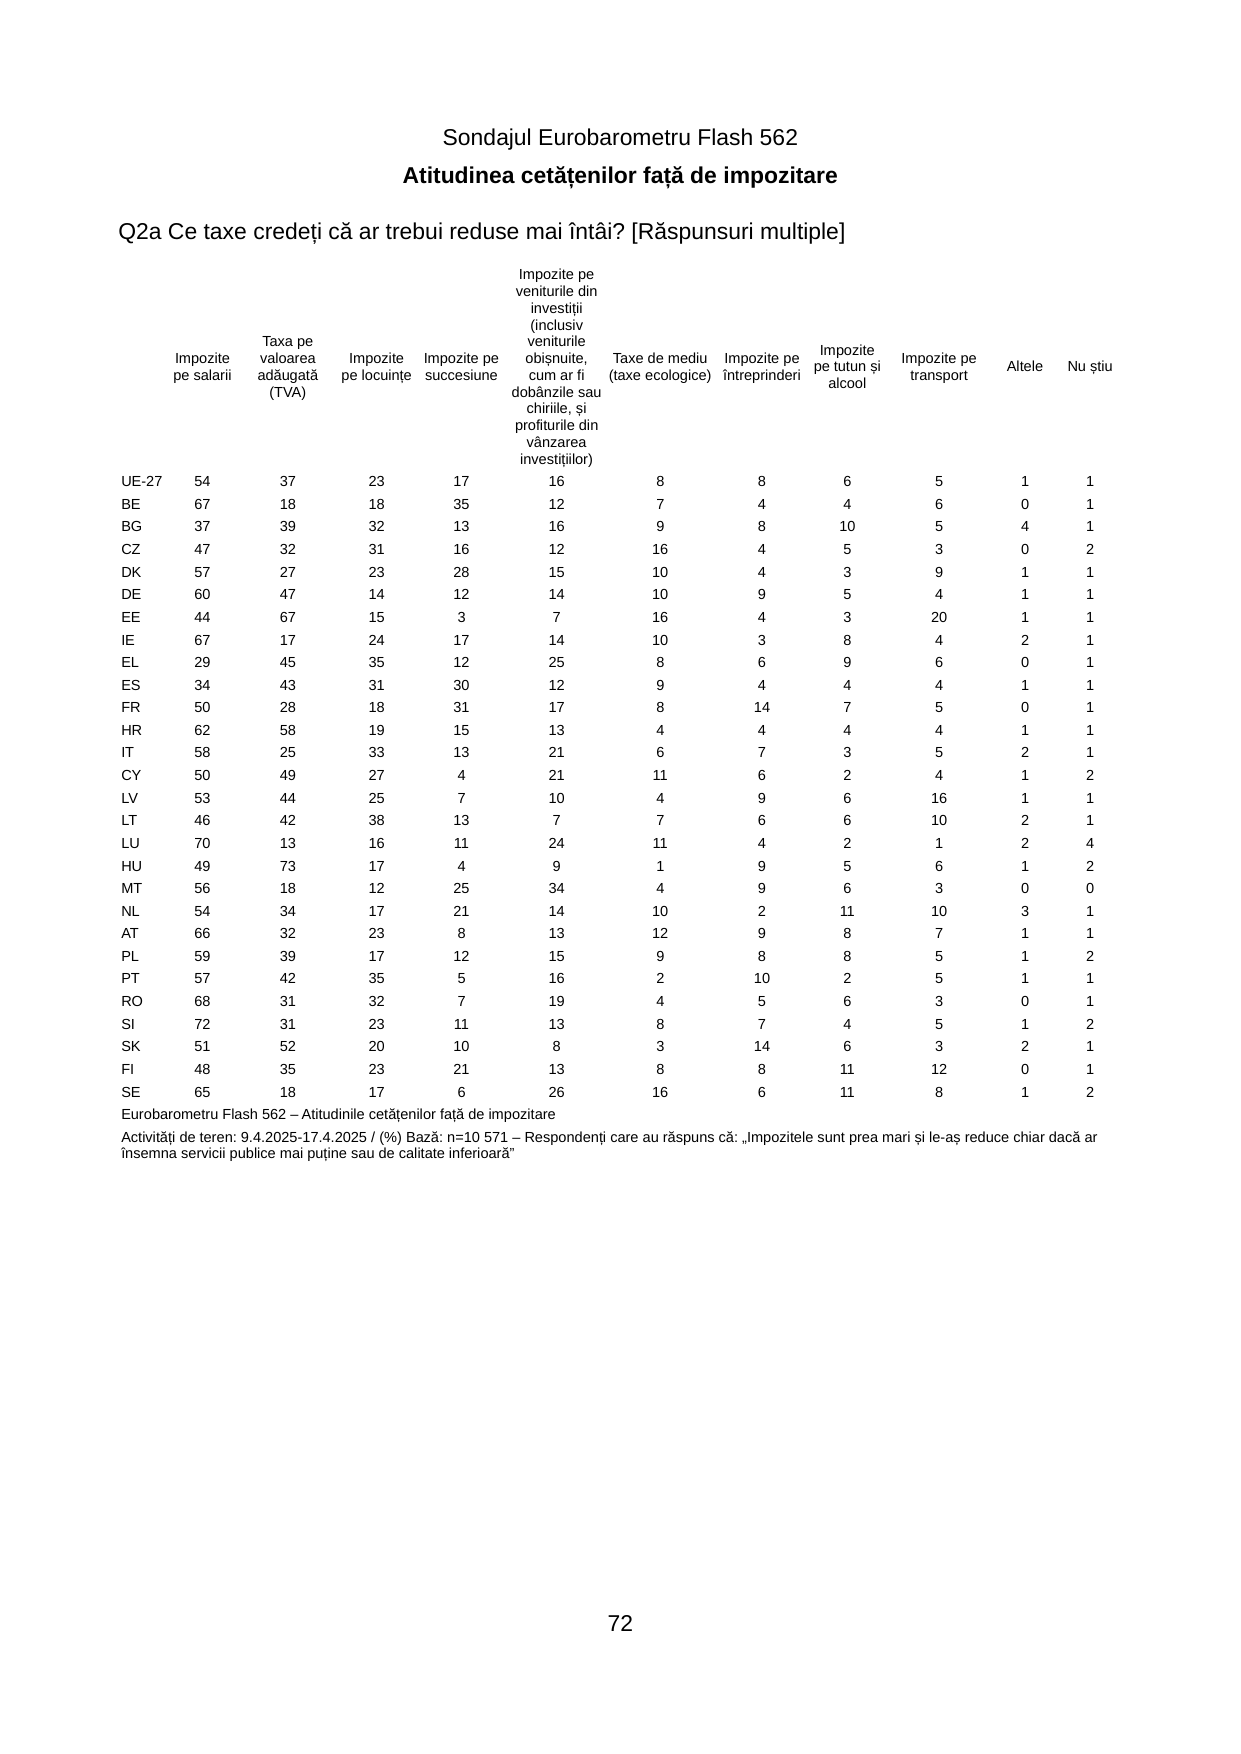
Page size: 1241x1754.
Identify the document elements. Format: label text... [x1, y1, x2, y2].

table_cell 12 [415, 945, 508, 967]
table_cell 17 [508, 696, 605, 719]
table_cell 21 [415, 900, 508, 922]
table_cell 18 [338, 493, 415, 515]
table_cell 15 [415, 719, 508, 741]
table_cell 8 [415, 922, 508, 945]
table_cell 31 [338, 538, 415, 560]
table_cell 4 [886, 583, 992, 606]
table_cell 4 [809, 719, 886, 741]
table_cell 32 [338, 515, 415, 538]
table_cell 4 [809, 493, 886, 515]
table_cell 5 [886, 945, 992, 967]
table_cell EL [118, 651, 167, 673]
table_cell 16 [886, 786, 992, 809]
table_cell 37 [167, 515, 237, 538]
table_cell 13 [508, 922, 605, 945]
table_cell 6 [715, 809, 809, 832]
table_cell 1 [992, 719, 1058, 741]
table_cell 1 [992, 854, 1058, 877]
table_cell HR [118, 719, 167, 741]
table_cell 7 [415, 786, 508, 809]
table_cell 8 [715, 945, 809, 967]
table_cell 6 [886, 854, 992, 877]
table_cell 8 [605, 470, 715, 493]
table_cell 44 [167, 606, 237, 628]
table_cell 3 [886, 1035, 992, 1058]
table_cell 12 [508, 493, 605, 515]
table_cell 4 [605, 719, 715, 741]
table_cell 6 [886, 651, 992, 673]
table_cell 13 [415, 515, 508, 538]
table_cell DE [118, 583, 167, 606]
table_cell 23 [338, 470, 415, 493]
table_cell 5 [715, 990, 809, 1012]
table_cell 62 [167, 719, 237, 741]
table_cell 72 [167, 1013, 237, 1035]
table_cell 5 [809, 854, 886, 877]
table_cell 11 [415, 832, 508, 854]
table_cell 12 [605, 922, 715, 945]
table_cell 32 [237, 538, 338, 560]
table_cell SI [118, 1013, 167, 1035]
table_cell 0 [992, 538, 1058, 560]
table_cell 37 [237, 470, 338, 493]
table_cell 9 [605, 945, 715, 967]
table_cell 10 [605, 900, 715, 922]
table_cell 60 [167, 583, 237, 606]
table_header Taxe de mediu (taxe ecologice) [605, 263, 715, 470]
table_cell 21 [508, 764, 605, 786]
table_cell 6 [809, 809, 886, 832]
table_cell SE [118, 1080, 167, 1103]
table_cell 13 [508, 1058, 605, 1080]
table_cell 3 [605, 1035, 715, 1058]
table_cell 3 [415, 606, 508, 628]
table_cell 5 [886, 696, 992, 719]
table_cell 4 [715, 674, 809, 696]
table_cell 70 [167, 832, 237, 854]
table_cell 10 [605, 583, 715, 606]
table_cell 3 [886, 990, 992, 1012]
table_cell 11 [605, 764, 715, 786]
table_cell 7 [508, 606, 605, 628]
table_cell 26 [508, 1080, 605, 1103]
table_header Impozite pe întreprinderi [715, 263, 809, 470]
table_cell 50 [167, 696, 237, 719]
table_cell 9 [886, 560, 992, 583]
table_cell 65 [167, 1080, 237, 1103]
table_cell 11 [809, 1080, 886, 1103]
table_cell 7 [605, 809, 715, 832]
table_cell FI [118, 1058, 167, 1080]
table_cell 6 [809, 470, 886, 493]
table_cell 15 [508, 945, 605, 967]
table_cell 8 [809, 922, 886, 945]
table_cell 17 [415, 470, 508, 493]
table_cell 19 [508, 990, 605, 1012]
table_cell 2 [992, 832, 1058, 854]
table_cell 12 [508, 538, 605, 560]
table_cell 1 [605, 854, 715, 877]
table_cell 39 [237, 515, 338, 538]
table_cell 14 [715, 696, 809, 719]
table_cell SK [118, 1035, 167, 1058]
table_cell BE [118, 493, 167, 515]
table_cell 8 [605, 651, 715, 673]
table_header Altele [992, 263, 1058, 470]
table_header [118, 263, 167, 470]
table_cell 1 [1058, 967, 1122, 990]
table_cell 15 [508, 560, 605, 583]
table_cell 49 [167, 854, 237, 877]
table_cell RO [118, 990, 167, 1012]
table_cell 7 [715, 1013, 809, 1035]
table_cell LT [118, 809, 167, 832]
table_cell LU [118, 832, 167, 854]
table_header Impozite pe succesiune [415, 263, 508, 470]
table_cell 8 [809, 945, 886, 967]
table_cell 1 [992, 945, 1058, 967]
table_cell 5 [886, 470, 992, 493]
table_cell 18 [237, 1080, 338, 1103]
table_cell 1 [1058, 786, 1122, 809]
table_cell 4 [809, 1013, 886, 1035]
table_cell IE [118, 628, 167, 651]
table_cell 2 [809, 832, 886, 854]
table_cell 35 [338, 967, 415, 990]
table_cell 6 [715, 1080, 809, 1103]
table_cell 30 [415, 674, 508, 696]
table_cell 54 [167, 900, 237, 922]
table_cell PT [118, 967, 167, 990]
table_cell 4 [415, 854, 508, 877]
table_cell 4 [886, 628, 992, 651]
table_cell 1 [1058, 674, 1122, 696]
table_cell 8 [605, 696, 715, 719]
table_cell 2 [992, 809, 1058, 832]
table_cell 4 [715, 832, 809, 854]
table_cell 35 [415, 493, 508, 515]
table_cell 57 [167, 560, 237, 583]
table_cell 53 [167, 786, 237, 809]
table_cell AT [118, 922, 167, 945]
table_cell 46 [167, 809, 237, 832]
table_cell 27 [237, 560, 338, 583]
table_cell 67 [167, 493, 237, 515]
table_cell 23 [338, 1058, 415, 1080]
table_cell 59 [167, 945, 237, 967]
table_cell 4 [992, 515, 1058, 538]
table_cell 2 [1058, 854, 1122, 877]
table_cell 14 [508, 900, 605, 922]
table_cell UE-27 [118, 470, 167, 493]
table_cell 1 [992, 1013, 1058, 1035]
table_cell 5 [886, 1013, 992, 1035]
table_cell 1 [992, 764, 1058, 786]
table_cell 32 [237, 922, 338, 945]
table_cell 51 [167, 1035, 237, 1058]
table_cell 6 [809, 1035, 886, 1058]
table_cell 3 [809, 606, 886, 628]
table_cell 31 [237, 1013, 338, 1035]
table_cell 8 [605, 1058, 715, 1080]
table_cell 1 [992, 922, 1058, 945]
table_cell 4 [715, 719, 809, 741]
table_cell Eurobarometru Flash 562 – Atitudinile cetățenilor față de impozitare [118, 1103, 1122, 1126]
table_cell 10 [886, 809, 992, 832]
table_cell 4 [605, 786, 715, 809]
table_cell 17 [338, 854, 415, 877]
table_cell 4 [809, 674, 886, 696]
table_cell 10 [605, 628, 715, 651]
table_cell CZ [118, 538, 167, 560]
table_header Nu știu [1058, 263, 1122, 470]
table_cell MT [118, 877, 167, 899]
table_cell DK [118, 560, 167, 583]
table_cell 4 [1058, 832, 1122, 854]
table_cell 9 [809, 651, 886, 673]
table_cell 12 [415, 651, 508, 673]
table_cell 7 [415, 990, 508, 1012]
table_cell 58 [167, 741, 237, 764]
table_cell 11 [415, 1013, 508, 1035]
table_cell 23 [338, 560, 415, 583]
table_cell 1 [886, 832, 992, 854]
table_cell 0 [992, 1058, 1058, 1080]
table_cell 58 [237, 719, 338, 741]
table_cell 16 [338, 832, 415, 854]
table_cell 8 [715, 470, 809, 493]
table_cell 8 [809, 628, 886, 651]
table_cell 11 [605, 832, 715, 854]
table_cell ES [118, 674, 167, 696]
table_cell 2 [1058, 538, 1122, 560]
table_cell 39 [237, 945, 338, 967]
table_cell 56 [167, 877, 237, 899]
table_cell 10 [886, 900, 992, 922]
table_header Impozite pe transport [886, 263, 992, 470]
table_cell 3 [809, 560, 886, 583]
table_cell 16 [415, 538, 508, 560]
table_cell 1 [992, 470, 1058, 493]
table_cell 0 [992, 651, 1058, 673]
table_cell 10 [508, 786, 605, 809]
table_cell 5 [809, 538, 886, 560]
table_cell 24 [338, 628, 415, 651]
table_cell 9 [715, 854, 809, 877]
table_cell 1 [1058, 515, 1122, 538]
table_cell 12 [338, 877, 415, 899]
table_cell 20 [338, 1035, 415, 1058]
table_cell LV [118, 786, 167, 809]
table_cell 1 [1058, 922, 1122, 945]
table_header Impozite pe locuințe [338, 263, 415, 470]
table_cell 44 [237, 786, 338, 809]
table_cell 38 [338, 809, 415, 832]
table_cell 16 [508, 470, 605, 493]
table_cell 17 [237, 628, 338, 651]
table_cell 1 [992, 560, 1058, 583]
table_cell 4 [715, 538, 809, 560]
table_cell 47 [237, 583, 338, 606]
table_cell 1 [1058, 719, 1122, 741]
table_cell 9 [715, 583, 809, 606]
table_cell 31 [237, 990, 338, 1012]
table_cell 9 [605, 515, 715, 538]
table_cell 10 [809, 515, 886, 538]
table_cell 0 [992, 696, 1058, 719]
table_cell 16 [508, 967, 605, 990]
table_cell 3 [809, 741, 886, 764]
table_cell 7 [508, 809, 605, 832]
table_cell 42 [237, 809, 338, 832]
table_cell 57 [167, 967, 237, 990]
table_cell 7 [886, 922, 992, 945]
table_cell 9 [715, 786, 809, 809]
table_cell 4 [886, 764, 992, 786]
table_cell 2 [809, 764, 886, 786]
table_cell 6 [415, 1080, 508, 1103]
table_cell 19 [338, 719, 415, 741]
table_cell 2 [992, 1035, 1058, 1058]
table_cell 21 [508, 741, 605, 764]
table_cell 4 [605, 990, 715, 1012]
table_cell 2 [1058, 1080, 1122, 1103]
table_cell 67 [237, 606, 338, 628]
table_cell 3 [886, 877, 992, 899]
table_cell 10 [715, 967, 809, 990]
table_cell BG [118, 515, 167, 538]
table_cell 50 [167, 764, 237, 786]
table_cell 29 [167, 651, 237, 673]
table_cell IT [118, 741, 167, 764]
table_cell 1 [992, 674, 1058, 696]
table_cell 16 [605, 538, 715, 560]
table_cell 14 [508, 583, 605, 606]
table_cell 9 [715, 922, 809, 945]
table_cell 1 [1058, 900, 1122, 922]
table_cell 25 [508, 651, 605, 673]
table_cell 0 [1058, 877, 1122, 899]
table_cell 0 [992, 990, 1058, 1012]
table_cell 10 [415, 1035, 508, 1058]
table_cell 2 [1058, 1013, 1122, 1035]
table_cell 34 [508, 877, 605, 899]
table_cell 12 [415, 583, 508, 606]
table_cell 6 [809, 990, 886, 1012]
table_cell 34 [167, 674, 237, 696]
table_cell 52 [237, 1035, 338, 1058]
table_cell 47 [167, 538, 237, 560]
table_header Taxa pe valoarea adăugată (TVA) [237, 263, 338, 470]
table_cell 25 [237, 741, 338, 764]
table_cell 12 [886, 1058, 992, 1080]
table_cell 5 [886, 967, 992, 990]
table_cell 1 [992, 786, 1058, 809]
table_cell 8 [886, 1080, 992, 1103]
table_cell 2 [992, 628, 1058, 651]
table_cell 0 [992, 493, 1058, 515]
table_cell 4 [415, 764, 508, 786]
table_cell 42 [237, 967, 338, 990]
table_cell 5 [886, 741, 992, 764]
table_cell 23 [338, 1013, 415, 1035]
table_cell 2 [1058, 945, 1122, 967]
table_cell 9 [715, 877, 809, 899]
table_cell 12 [508, 674, 605, 696]
table_cell 2 [809, 967, 886, 990]
table_cell 33 [338, 741, 415, 764]
table_cell 1 [1058, 651, 1122, 673]
table_cell 6 [886, 493, 992, 515]
table_cell 1 [1058, 741, 1122, 764]
table_cell 13 [237, 832, 338, 854]
table_cell 49 [237, 764, 338, 786]
table_cell 5 [415, 967, 508, 990]
table_cell 18 [338, 696, 415, 719]
table_cell 6 [715, 651, 809, 673]
table_cell 1 [1058, 470, 1122, 493]
table_cell 1 [1058, 1035, 1122, 1058]
table_cell 18 [237, 493, 338, 515]
table_cell 2 [992, 741, 1058, 764]
table_cell 54 [167, 470, 237, 493]
table_cell 14 [715, 1035, 809, 1058]
table_cell 35 [237, 1058, 338, 1080]
table_cell 6 [715, 764, 809, 786]
table_cell 17 [338, 945, 415, 967]
table_cell EE [118, 606, 167, 628]
table_cell 4 [715, 493, 809, 515]
table_cell 25 [415, 877, 508, 899]
table_cell PL [118, 945, 167, 967]
table_cell 3 [992, 900, 1058, 922]
table_cell 2 [605, 967, 715, 990]
table_cell 21 [415, 1058, 508, 1080]
table_header Impozite pe salarii [167, 263, 237, 470]
text Q2a Ce taxe credeți că ar trebui reduse mai întâi? [Răspunsuri multiple] [118, 218, 1122, 244]
table_cell 5 [809, 583, 886, 606]
table_cell CY [118, 764, 167, 786]
table_cell 4 [886, 719, 992, 741]
table_cell 6 [809, 786, 886, 809]
table_cell 5 [886, 515, 992, 538]
table_cell 16 [508, 515, 605, 538]
table_cell 4 [605, 877, 715, 899]
table_cell 16 [605, 606, 715, 628]
table_cell 31 [415, 696, 508, 719]
table_cell 3 [715, 628, 809, 651]
table_cell 20 [886, 606, 992, 628]
table_cell 1 [1058, 628, 1122, 651]
table_cell 8 [508, 1035, 605, 1058]
table_cell 11 [809, 1058, 886, 1080]
table_cell 1 [1058, 493, 1122, 515]
table_cell 14 [338, 583, 415, 606]
table_cell 13 [508, 1013, 605, 1035]
table_cell 67 [167, 628, 237, 651]
table_cell 9 [508, 854, 605, 877]
table_cell 2 [1058, 764, 1122, 786]
table_cell 8 [715, 1058, 809, 1080]
table_cell Activități de teren: 9.4.2025-17.4.2025 / (%) Bază: n=10 571 – Respondenți care au răspuns că: „Impozitele sunt prea mari și le-aș reduce chiar dacă ar însemna servicii publice mai puține sau de calitate inferioară” [118, 1126, 1122, 1165]
table_cell 1 [992, 967, 1058, 990]
table_cell 1 [1058, 696, 1122, 719]
table_cell 68 [167, 990, 237, 1012]
table_cell 25 [338, 786, 415, 809]
table_cell HU [118, 854, 167, 877]
table_cell 1 [1058, 809, 1122, 832]
table_cell 1 [992, 1080, 1058, 1103]
table_cell 9 [605, 674, 715, 696]
table_cell 13 [415, 809, 508, 832]
table_cell 45 [237, 651, 338, 673]
table_cell 8 [715, 515, 809, 538]
table_cell 0 [992, 877, 1058, 899]
table_cell 27 [338, 764, 415, 786]
table_cell 11 [809, 900, 886, 922]
table_cell 34 [237, 900, 338, 922]
table_cell 7 [715, 741, 809, 764]
table_cell 73 [237, 854, 338, 877]
table_cell 28 [237, 696, 338, 719]
table_cell 24 [508, 832, 605, 854]
table_cell NL [118, 900, 167, 922]
table_cell 4 [715, 606, 809, 628]
table_cell 35 [338, 651, 415, 673]
table_cell 16 [605, 1080, 715, 1103]
table_cell 43 [237, 674, 338, 696]
table_cell 1 [992, 583, 1058, 606]
table_cell 10 [605, 560, 715, 583]
table_cell 2 [715, 900, 809, 922]
table_cell 13 [415, 741, 508, 764]
table_cell 6 [605, 741, 715, 764]
table_cell 31 [338, 674, 415, 696]
table_cell 14 [508, 628, 605, 651]
table_cell 32 [338, 990, 415, 1012]
table_cell 4 [886, 674, 992, 696]
table_header Impozite pe veniturile din investiții (inclusiv veniturile obișnuite, cum ar fi dobânzile sau chiriile, și profiturile din vânzarea investițiilor) [508, 263, 605, 470]
table_cell 13 [508, 719, 605, 741]
table_cell 1 [1058, 606, 1122, 628]
table_cell 17 [415, 628, 508, 651]
table_cell 4 [715, 560, 809, 583]
table_cell 8 [605, 1013, 715, 1035]
table_cell FR [118, 696, 167, 719]
table_cell 6 [809, 877, 886, 899]
table_cell 1 [1058, 990, 1122, 1012]
table_cell 18 [237, 877, 338, 899]
table_cell 1 [1058, 1058, 1122, 1080]
table_cell 66 [167, 922, 237, 945]
table_cell 3 [886, 538, 992, 560]
table_cell 1 [1058, 560, 1122, 583]
table_cell 23 [338, 922, 415, 945]
table_cell 7 [605, 493, 715, 515]
table_cell 15 [338, 606, 415, 628]
table_cell 17 [338, 900, 415, 922]
table_cell 1 [992, 606, 1058, 628]
table_cell 7 [809, 696, 886, 719]
table_cell 1 [1058, 583, 1122, 606]
table_cell 48 [167, 1058, 237, 1080]
table_cell 28 [415, 560, 508, 583]
table_cell 17 [338, 1080, 415, 1103]
table_header Impozite pe tutun și alcool [809, 263, 886, 470]
